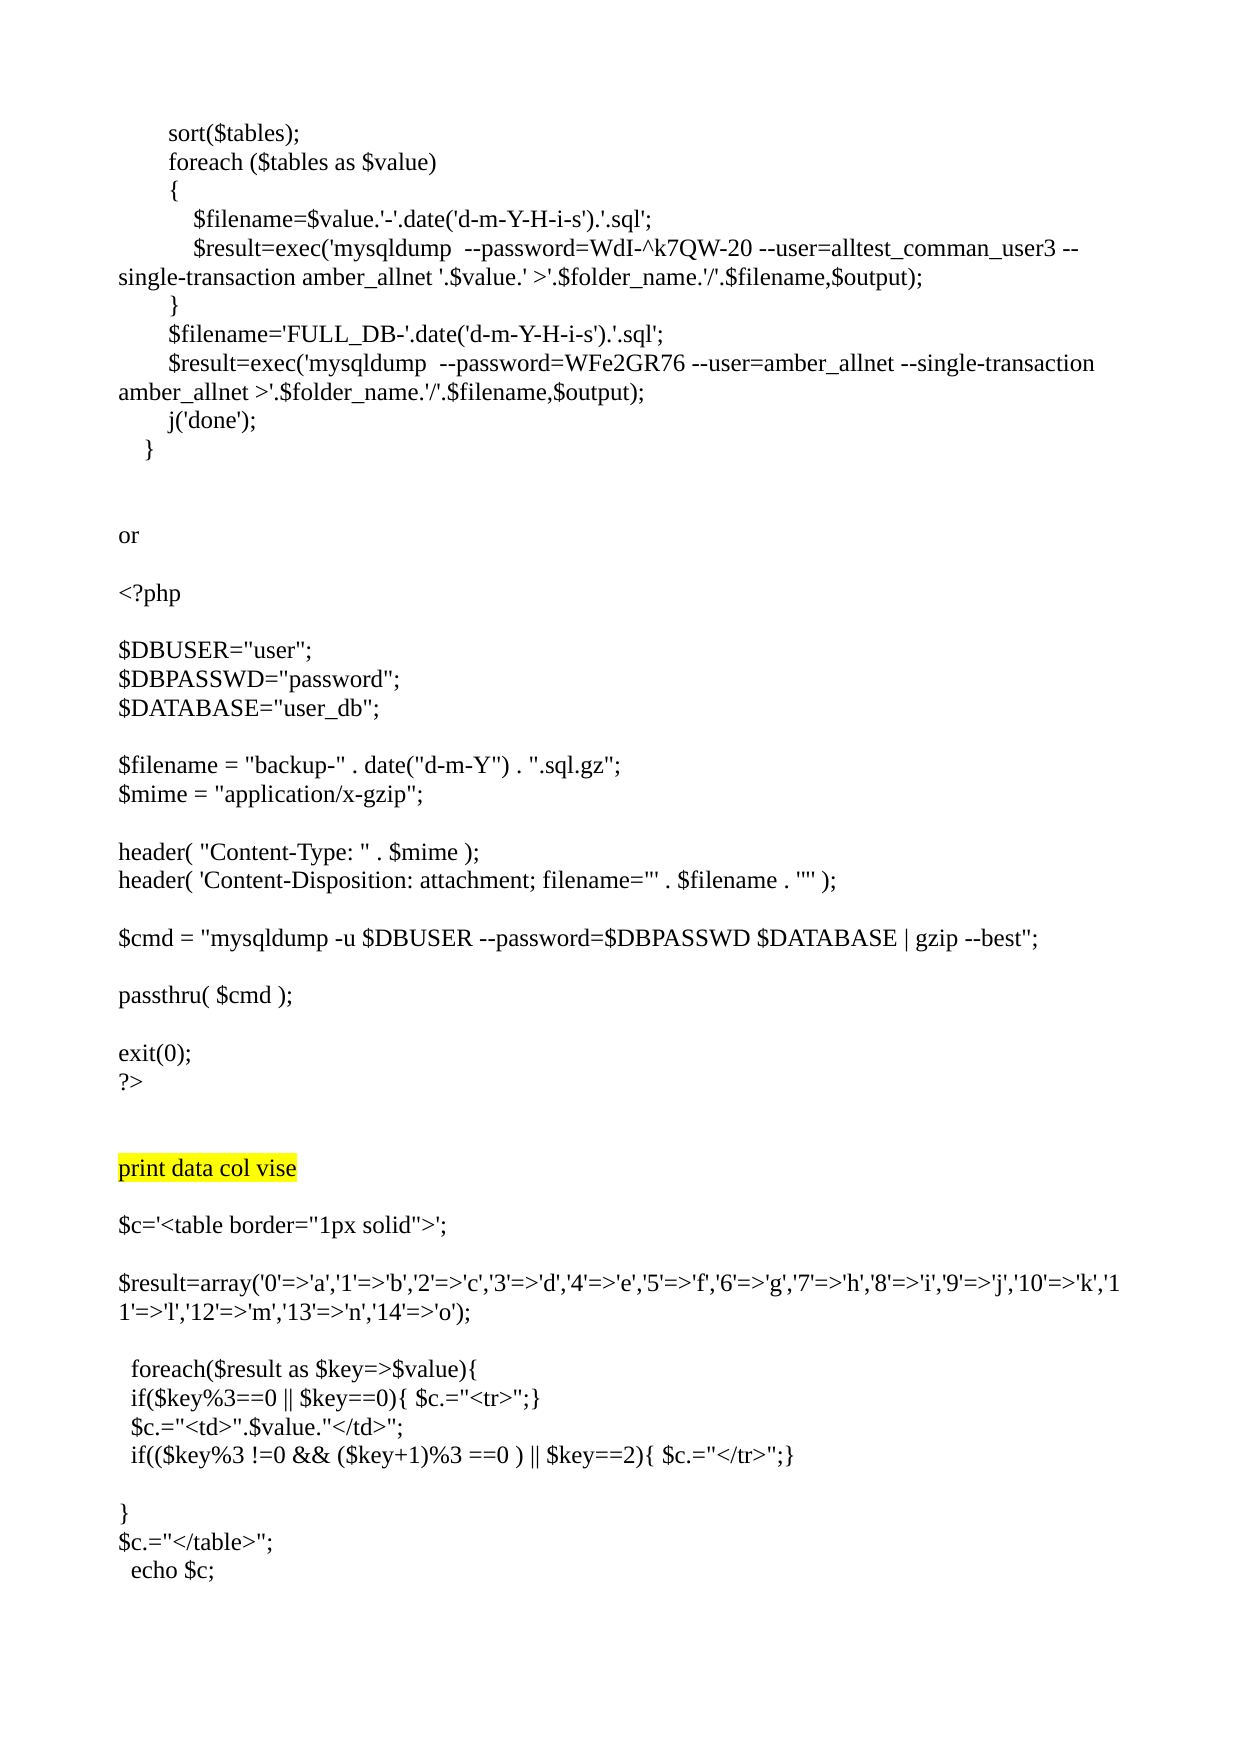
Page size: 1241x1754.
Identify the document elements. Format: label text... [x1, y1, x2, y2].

text passthru( $cmd ); [118, 981, 1122, 1009]
text if($key%3==0 || $key==0){ $c.="<tr>";} [118, 1383, 1122, 1412]
text $result=exec('mysqldump --password=WdI-^k7QW-20 --user=alltest_comman_user3 --single-transaction amber_allnet '.$value.' >'.$folder_name.'/'.$filename,$output); [118, 233, 1122, 291]
text exit(0); [118, 1038, 1122, 1067]
text $filename = "backup-" . date("d-m-Y") . ".sql.gz"; [118, 751, 1122, 779]
text $c.="</table>"; [118, 1527, 1122, 1556]
text ?> [118, 1067, 1122, 1096]
text $c.="<td>".$value."</td>"; [118, 1412, 1122, 1441]
text <?php [118, 578, 1122, 607]
text j('done'); [118, 406, 1122, 434]
text sort($tables); [118, 118, 1122, 147]
text header( 'Content-Disposition: attachment; filename="' . $filename . '"' ); [118, 866, 1122, 894]
text $cmd = "mysqldump -u $DBUSER --password=$DBPASSWD $DATABASE | gzip --best"; [118, 923, 1122, 952]
text foreach ($tables as $value) [118, 147, 1122, 176]
text $DATABASE="user_db"; [118, 693, 1122, 722]
text or [118, 521, 1122, 549]
text if(($key%3 !=0 && ($key+1)%3 ==0 ) || $key==2){ $c.="</tr>";} [118, 1441, 1122, 1469]
text $DBPASSWD="password"; [118, 664, 1122, 693]
text } [118, 1498, 1122, 1527]
text $DBUSER="user"; [118, 636, 1122, 664]
text echo $c; [118, 1556, 1122, 1584]
text $c='<table border="1px solid">'; [118, 1211, 1122, 1239]
text } [118, 291, 1122, 319]
text } [118, 434, 1122, 463]
text $filename='FULL_DB-'.date('d-m-Y-H-i-s').'.sql'; [118, 319, 1122, 348]
text print data col vise [118, 1153, 1122, 1182]
text header( "Content-Type: " . $mime ); [118, 837, 1122, 866]
text { [118, 176, 1122, 204]
text $result=exec('mysqldump --password=WFe2GR76 --user=amber_allnet --single-transaction amber_allnet >'.$folder_name.'/'.$filename,$output); [118, 348, 1122, 406]
text $mime = "application/x-gzip"; [118, 779, 1122, 808]
text $result=array('0'=>'a','1'=>'b','2'=>'c','3'=>'d','4'=>'e','5'=>'f','6'=>'g','7'=>'h','8'=>'i','9'=>'j','10'=>'k','11'=>'l','12'=>'m','13'=>'n','14'=>'o'); [118, 1268, 1122, 1326]
text $filename=$value.'-'.date('d-m-Y-H-i-s').'.sql'; [118, 204, 1122, 233]
text foreach($result as $key=>$value){ [118, 1354, 1122, 1383]
